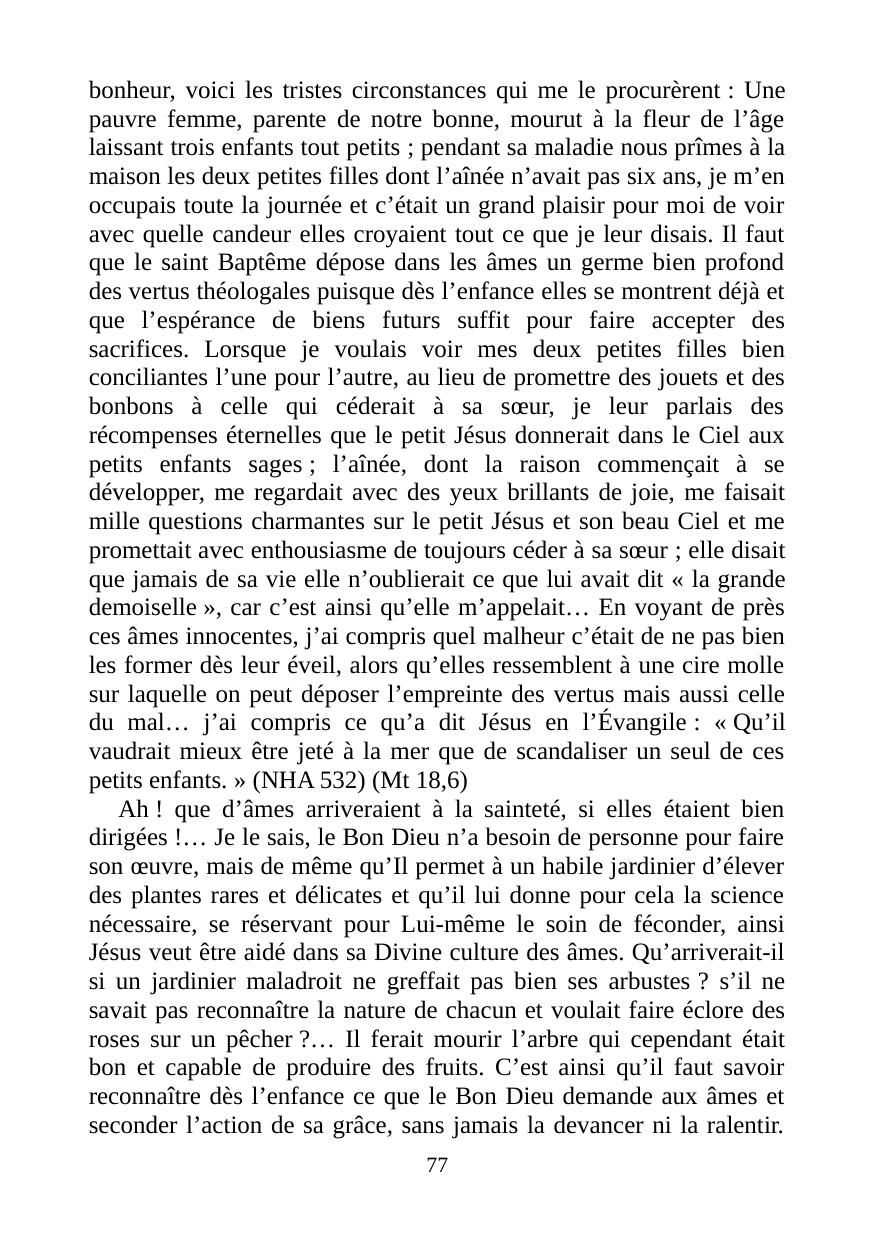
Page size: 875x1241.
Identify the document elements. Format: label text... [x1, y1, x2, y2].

text bonheur, voici les tristes circonstances qui me le procurèrent : Une pauvre femme, parente de notre bonne, mourut à la fleur de l’âge laissant trois enfants tout petits ; pendant sa maladie nous prîmes à la maison les deux petites filles dont l’aînée n’avait pas six ans, je m’en occupais toute la journée et c’était un grand plaisir pour moi de voir avec quelle candeur elles croyaient tout ce que je leur disais. Il faut que le saint Baptême dépose dans les âmes un germe bien profond des vertus théologales puisque dès l’enfance elles se montrent déjà et que l’espérance de biens futurs suffit pour faire accepter des sacrifices. Lorsque je voulais voir mes deux petites filles bien conciliantes l’une pour l’autre, au lieu de promettre des jouets et des bonbons à celle qui céderait à sa sœur, je leur parlais des récompenses éternelles que le petit Jésus donnerait dans le Ciel aux petits enfants sages ; l’aînée, dont la raison commençait à se développer, me regardait avec des yeux brillants de joie, me faisait mille questions charmantes sur le petit Jésus et son beau Ciel et me promettait avec enthousiasme de toujours céder à sa sœur ; elle disait que jamais de sa vie elle n’oublierait ce que lui avait dit « la grande demoiselle », car c’est ainsi qu’elle m’appelait… En voyant de près ces âmes innocentes, j’ai compris quel malheur c’était de ne pas bien les former dès leur éveil, alors qu’elles ressemblent à une cire molle sur laquelle on peut déposer l’empreinte des vertus mais aussi celle du mal… j’ai compris ce qu’a dit Jésus en l’Évangile : « Qu’il vaudrait mieux être jeté à la mer que de scandaliser un seul de ces petits enfants. » (NHA 532) (Mt 18,6) [88, 75, 786, 794]
text Ah ! que d’âmes arriveraient à la sainteté, si elles étaient bien dirigées !… Je le sais, le Bon Dieu n’a besoin de personne pour faire son œuvre, mais de même qu’Il permet à un habile jardinier d’élever des plantes rares et délicates et qu’il lui donne pour cela la science nécessaire, se réservant pour Lui-même le soin de féconder, ainsi Jésus veut être aidé dans sa Divine culture des âmes. Qu’arriverait-il si un jardinier maladroit ne greffait pas bien ses arbustes ? s’il ne savait pas reconnaître la nature de chacun et voulait faire éclore des roses sur un pêcher ?… Il ferait mourir l’arbre qui cependant était bon et capable de produire des fruits. C’est ainsi qu’il faut savoir reconnaître dès l’enfance ce que le Bon Dieu demande aux âmes et seconder l’action de sa grâce, sans jamais la devancer ni la ralentir. [88, 794, 786, 1139]
